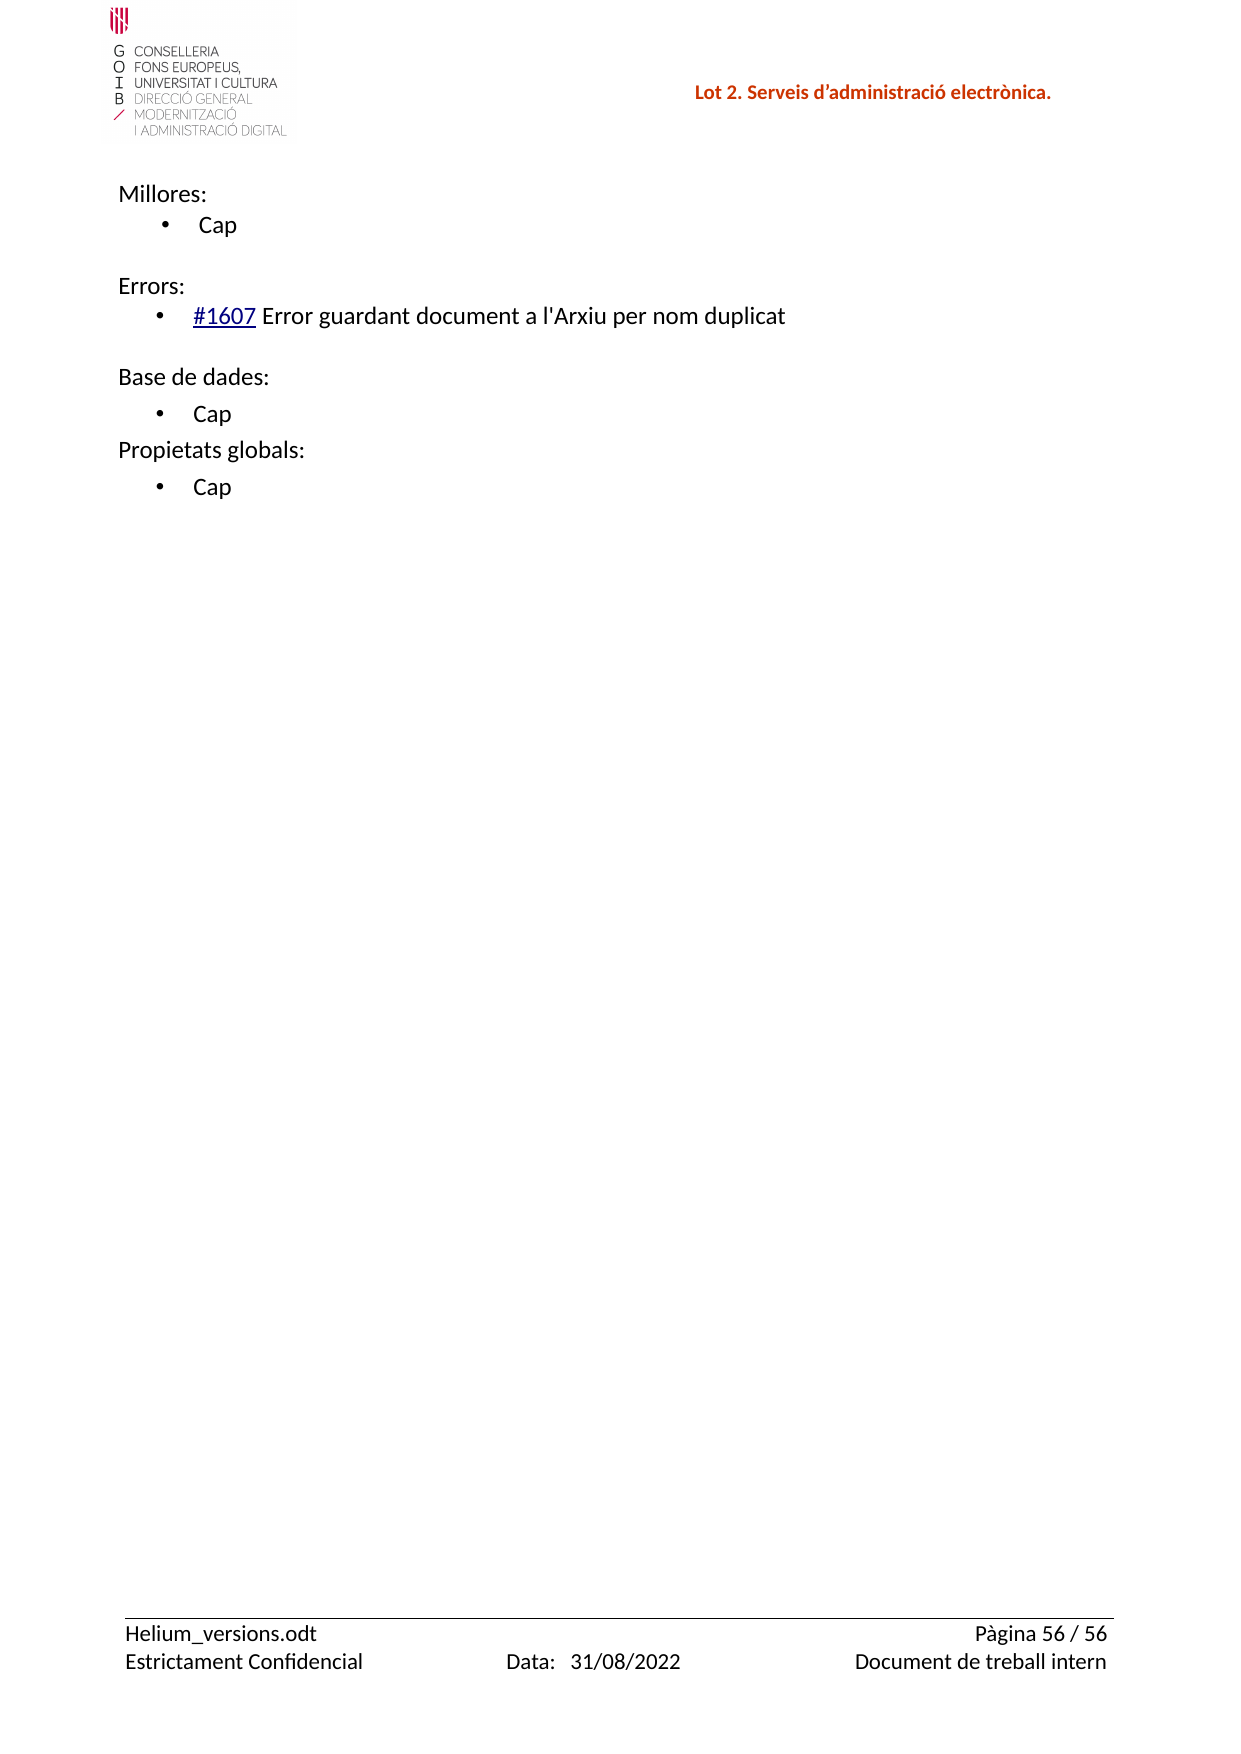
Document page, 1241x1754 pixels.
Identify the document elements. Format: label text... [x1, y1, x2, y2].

list Cap [156, 471, 1122, 501]
text Propietats globals: [118, 434, 1122, 465]
list Cap [156, 398, 1122, 428]
picture [100, 0, 297, 144]
list #1607 Error guardant document a l'Arxiu per nom duplicat [156, 300, 1122, 331]
text Errors: [118, 270, 1122, 300]
text Millores: [118, 178, 1122, 209]
text Base de dades: [118, 361, 1122, 392]
list Cap [161, 209, 1122, 239]
